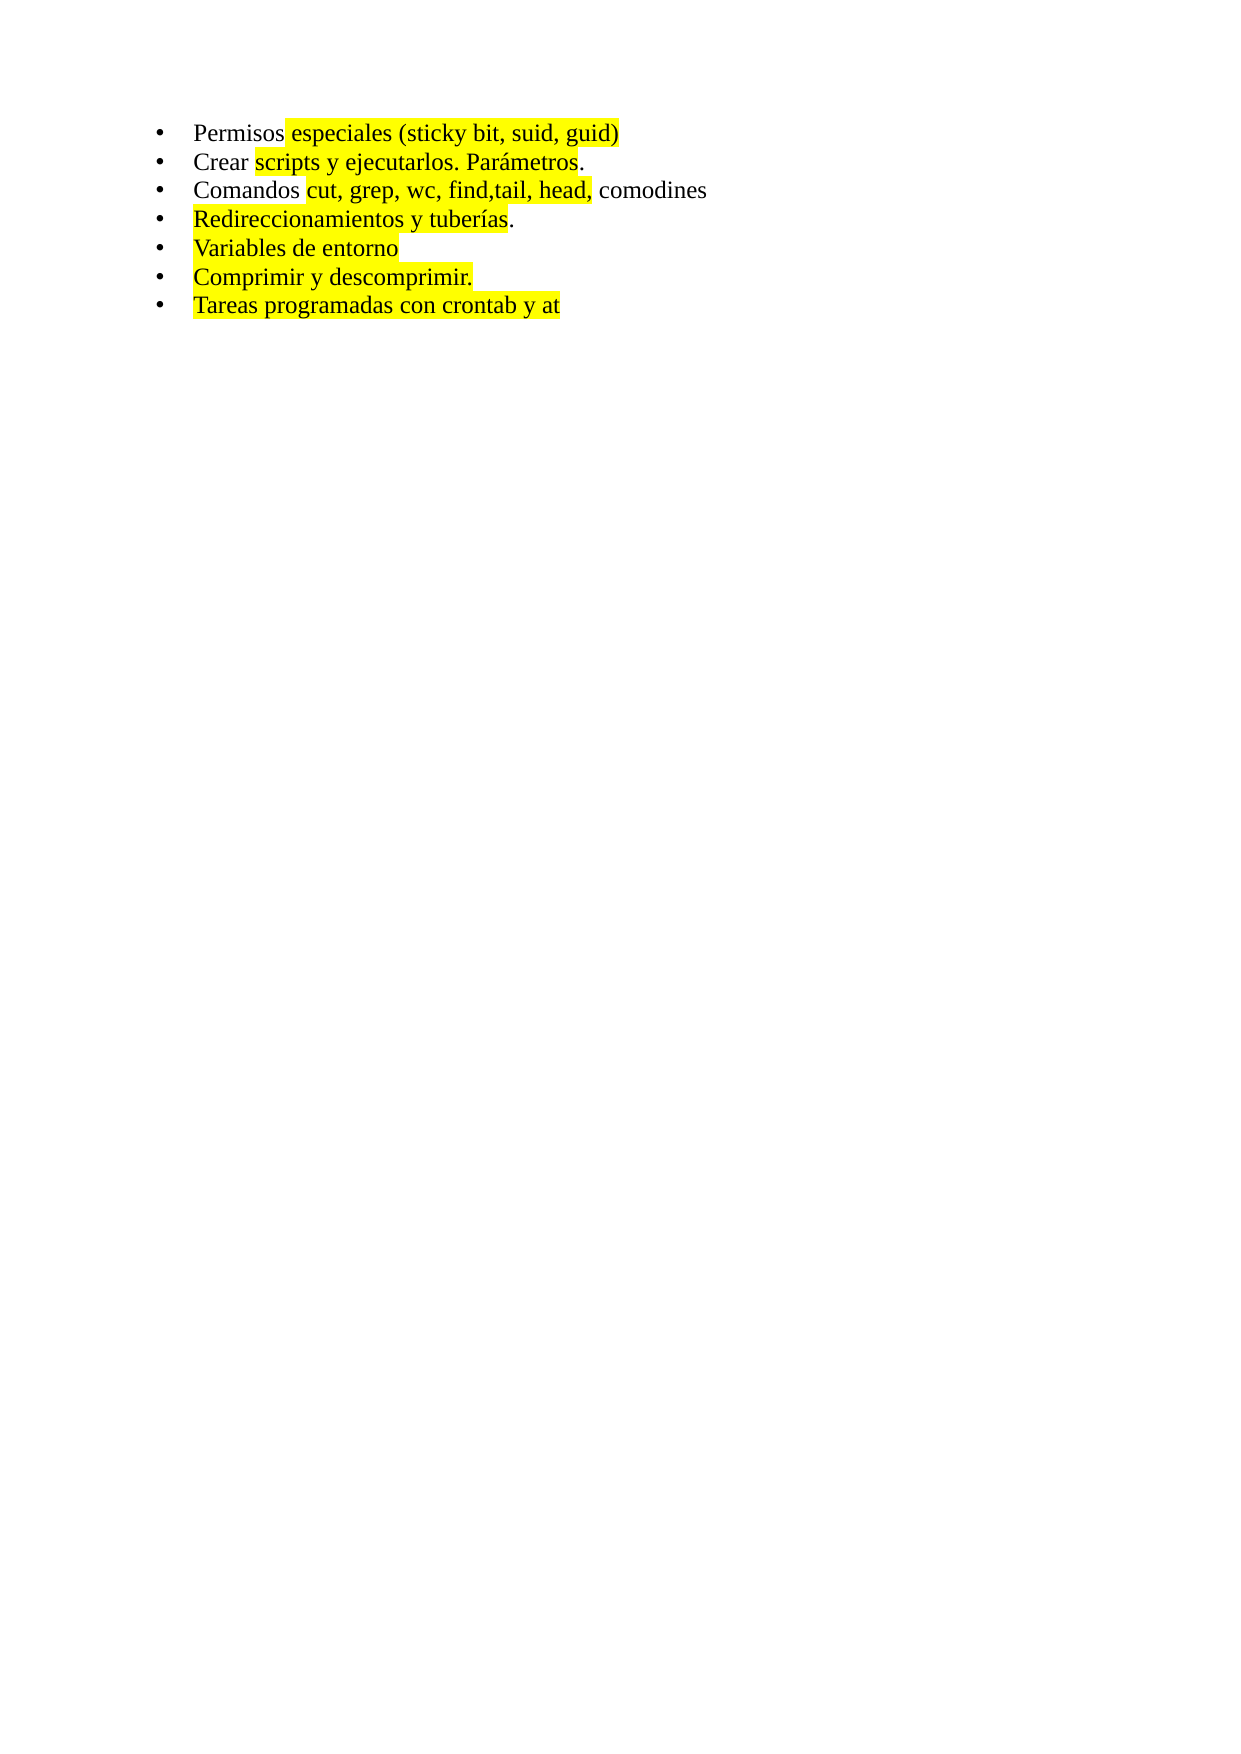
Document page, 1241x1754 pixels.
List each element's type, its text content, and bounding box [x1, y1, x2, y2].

list Permisos especiales (sticky bit, suid, guid) [156, 118, 1122, 147]
list Crear scripts y ejecutarlos. Parámetros. [156, 147, 1122, 176]
list Variables de entorno [156, 233, 1122, 262]
list Comprimir y descomprimir. [156, 262, 1122, 291]
list Tareas programadas con crontab y at [156, 291, 1122, 319]
list Redireccionamientos y tuberías. [156, 204, 1122, 233]
list Comandos cut, grep, wc, find,tail, head, comodines [156, 176, 1122, 204]
